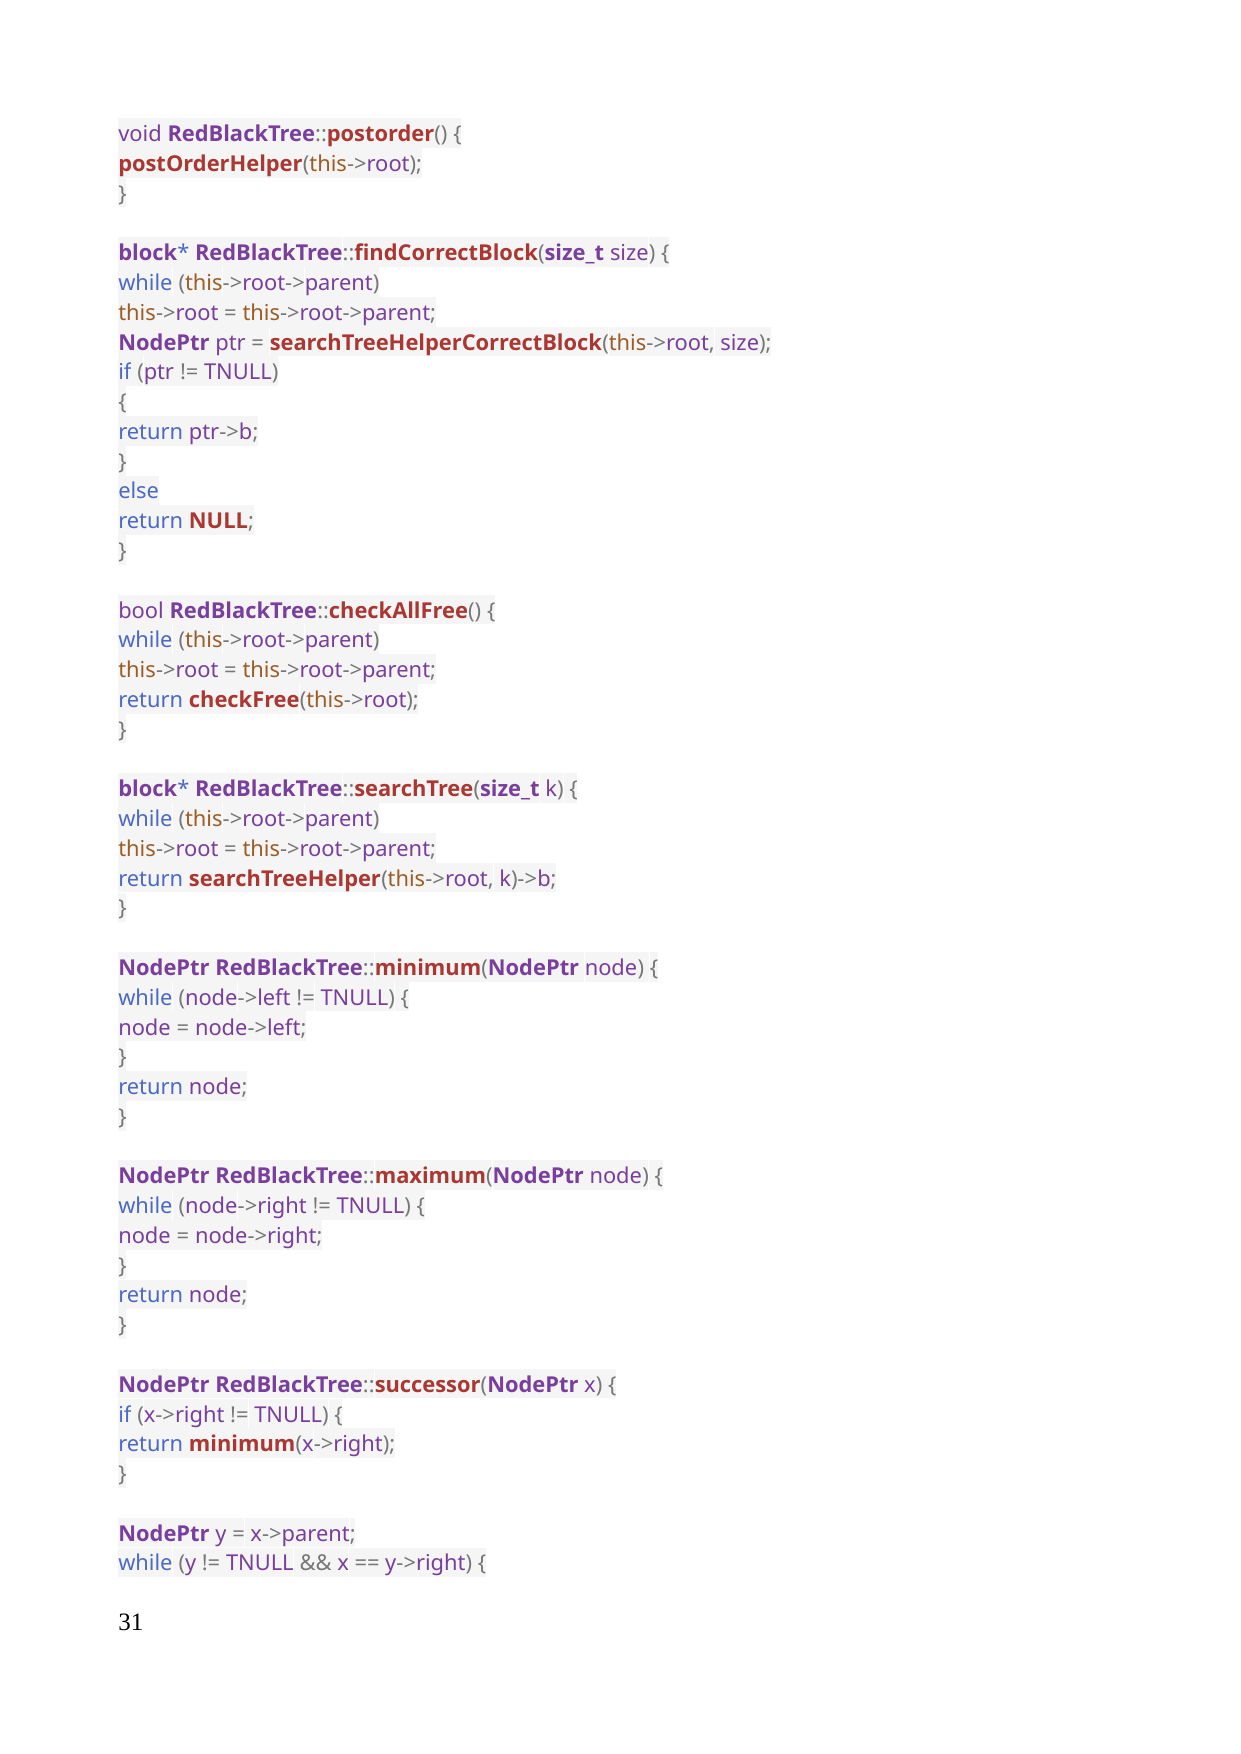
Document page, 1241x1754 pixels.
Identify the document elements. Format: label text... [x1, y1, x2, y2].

text if (ptr != TNULL) [118, 356, 1122, 386]
text while (this->root->parent) [118, 267, 1122, 297]
text void RedBlackTree::postorder() { [118, 118, 1122, 148]
text return checkFree(this->root); [118, 684, 1122, 714]
text NodePtr RedBlackTree::successor(NodePtr x) { [118, 1369, 1122, 1398]
text } [118, 714, 1122, 743]
text this->root = this->root->parent; [118, 833, 1122, 863]
text return node; [118, 1071, 1122, 1101]
text NodePtr y = x->parent; [118, 1518, 1122, 1547]
text } [118, 892, 1122, 922]
text node = node->left; [118, 1011, 1122, 1041]
text return node; [118, 1279, 1122, 1309]
text { [118, 386, 1122, 416]
text } [118, 178, 1122, 207]
text else [118, 476, 1122, 505]
text block* RedBlackTree::searchTree(size_t k) { [118, 773, 1122, 803]
text NodePtr RedBlackTree::minimum(NodePtr node) { [118, 952, 1122, 982]
text } [118, 446, 1122, 476]
text while (y != TNULL && x == y->right) { [118, 1547, 1122, 1577]
text NodePtr RedBlackTree::maximum(NodePtr node) { [118, 1160, 1122, 1190]
text } [118, 1309, 1122, 1339]
text } [118, 1041, 1122, 1071]
text postOrderHelper(this->root); [118, 148, 1122, 178]
text NodePtr ptr = searchTreeHelperCorrectBlock(this->root, size); [118, 327, 1122, 356]
text this->root = this->root->parent; [118, 654, 1122, 684]
text } [118, 1250, 1122, 1279]
text this->root = this->root->parent; [118, 297, 1122, 327]
text node = node->right; [118, 1220, 1122, 1250]
text while (this->root->parent) [118, 803, 1122, 833]
text while (this->root->parent) [118, 624, 1122, 654]
text } [118, 535, 1122, 565]
text if (x->right != TNULL) { [118, 1398, 1122, 1428]
text return searchTreeHelper(this->root, k)->b; [118, 863, 1122, 892]
text block* RedBlackTree::findCorrectBlock(size_t size) { [118, 237, 1122, 267]
text return ptr->b; [118, 416, 1122, 446]
text return minimum(x->right); [118, 1428, 1122, 1458]
text while (node->left != TNULL) { [118, 982, 1122, 1011]
text bool RedBlackTree::checkAllFree() { [118, 594, 1122, 624]
text return NULL; [118, 505, 1122, 535]
text } [118, 1458, 1122, 1488]
text } [118, 1101, 1122, 1131]
text while (node->right != TNULL) { [118, 1190, 1122, 1220]
